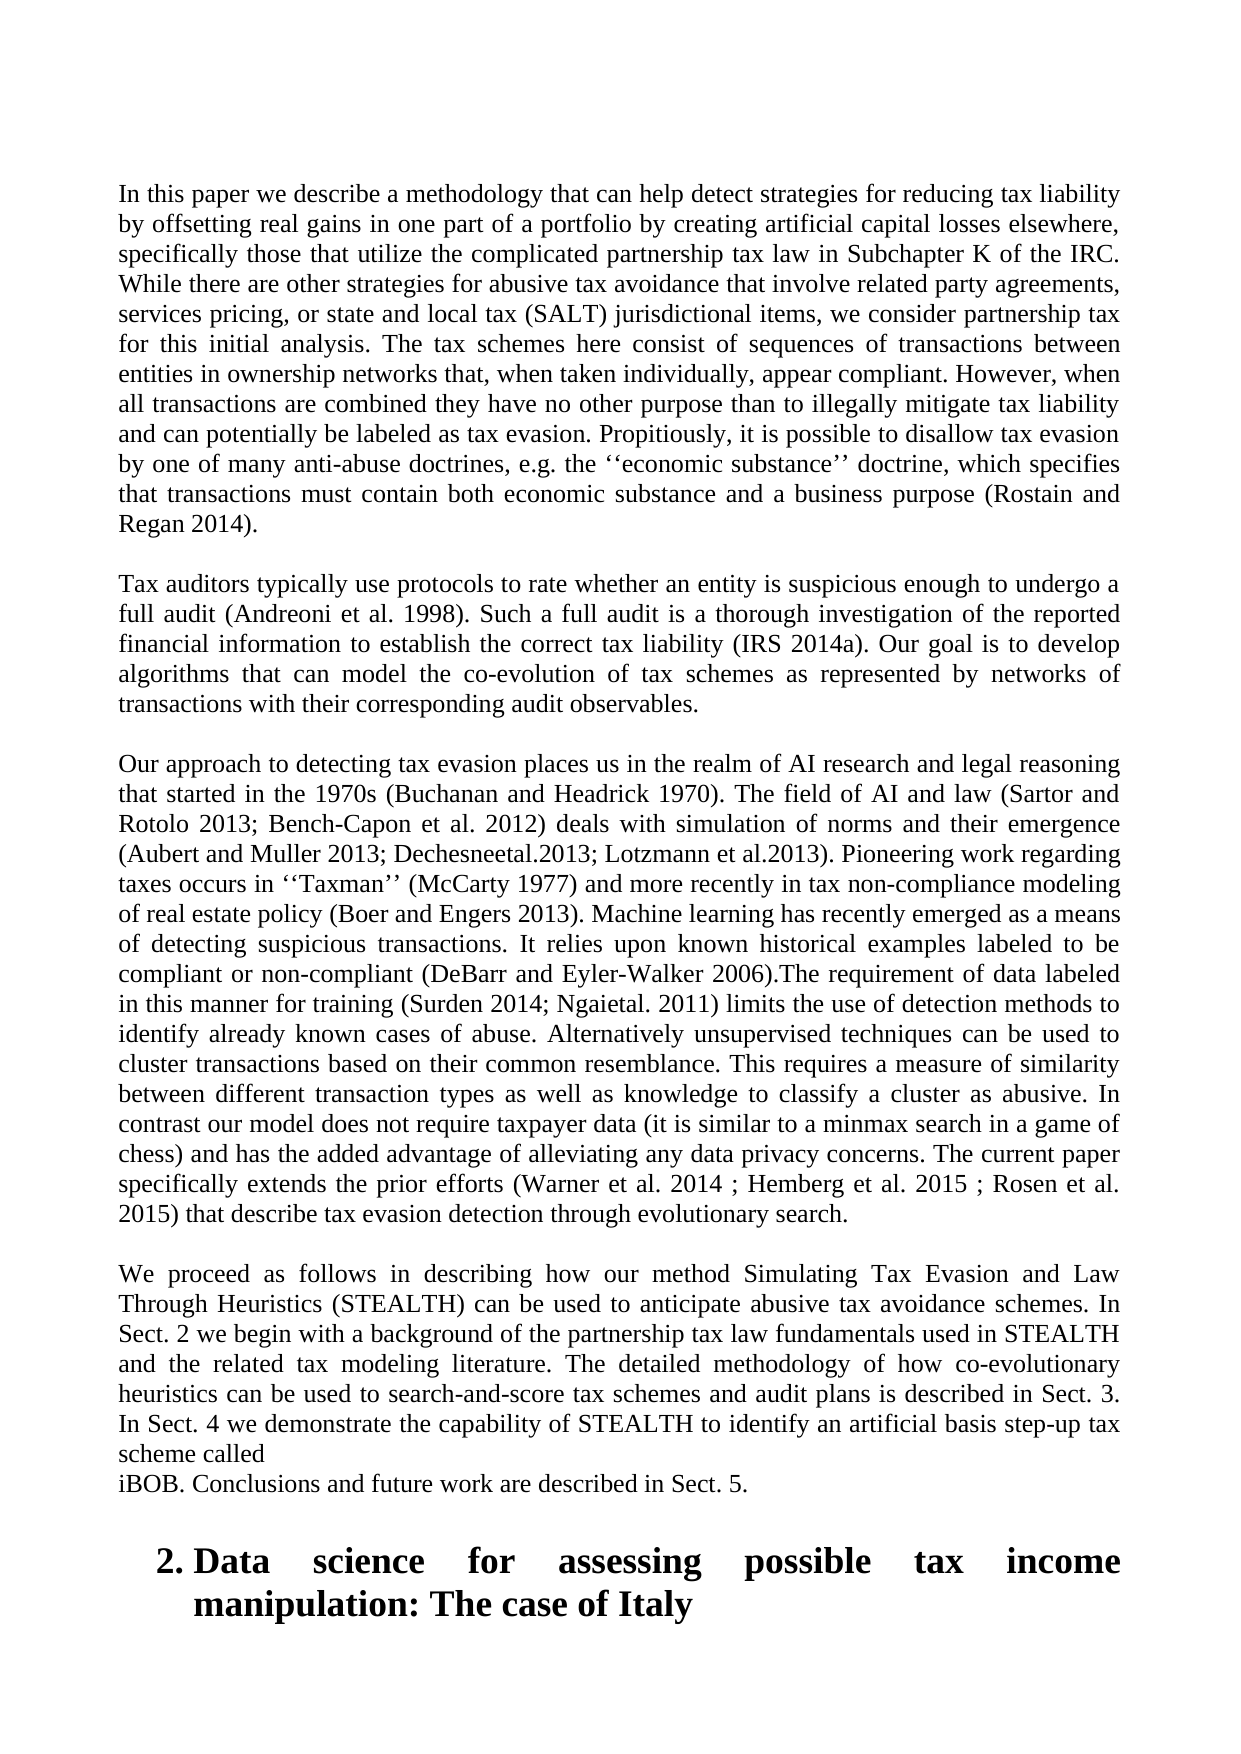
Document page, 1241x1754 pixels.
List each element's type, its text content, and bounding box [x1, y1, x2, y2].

text In this paper we describe a methodology that can help detect strategies for reducing tax liability by offsetting real gains in one part of a portfolio by creating artificial capital losses elsewhere, specifically those that utilize the complicated partnership tax law in Subchapter K of the IRC. While there are other strategies for abusive tax avoidance that involve related party agreements, services pricing, or state and local tax (SALT) jurisdictional items, we consider partnership tax for this initial analysis. The tax schemes here consist of sequences of transactions between entities in ownership networks that, when taken individually, appear compliant. However, when all transactions are combined they have no other purpose than to illegally mitigate tax liability and can potentially be labeled as tax evasion. Propitiously, it is possible to disallow tax evasion by one of many anti-abuse doctrines, e.g. the ‘‘economic substance’’ doctrine, which specifies that transactions must contain both economic substance and a business purpose (Rostain and Regan 2014). [118, 178, 1122, 538]
text iBOB. Conclusions and future work are described in Sect. 5. [118, 1468, 1122, 1498]
text We proceed as follows in describing how our method Simulating Tax Evasion and Law Through Heuristics (STEALTH) can be used to anticipate abusive tax avoidance schemes. In Sect. 2 we begin with a background of the partnership tax law fundamentals used in STEALTH and the related tax modeling literature. The detailed methodology of how co-evolutionary heuristics can be used to search-and-score tax schemes and audit plans is described in Sect. 3. In Sect. 4 we demonstrate the capability of STEALTH to identify an artificial basis step-up tax scheme called [118, 1258, 1122, 1468]
list Data science for assessing possible tax income manipulation: The case of Italy [156, 1538, 1122, 1625]
text Our approach to detecting tax evasion places us in the realm of AI research and legal reasoning that started in the 1970s (Buchanan and Headrick 1970). The field of AI and law (Sartor and Rotolo 2013; Bench-Capon et al. 2012) deals with simulation of norms and their emergence (Aubert and Muller 2013; Dechesneetal.2013; Lotzmann et al.2013). Pioneering work regarding taxes occurs in ‘‘Taxman’’ (McCarty 1977) and more recently in tax non-compliance modeling of real estate policy (Boer and Engers 2013). Machine learning has recently emerged as a means of detecting suspicious transactions. It relies upon known historical examples labeled to be compliant or non-compliant (DeBarr and Eyler-Walker 2006).The requirement of data labeled in this manner for training (Surden 2014; Ngaietal. 2011) limits the use of detection methods to identify already known cases of abuse. Alternatively unsupervised techniques can be used to cluster transactions based on their common resemblance. This requires a measure of similarity between different transaction types as well as knowledge to classify a cluster as abusive. In contrast our model does not require taxpayer data (it is similar to a minmax search in a game of chess) and has the added advantage of alleviating any data privacy concerns. The current paper specifically extends the prior efforts (Warner et al. 2014 ; Hemberg et al. 2015 ; Rosen et al. 2015) that describe tax evasion detection through evolutionary search. [118, 748, 1122, 1228]
text Tax auditors typically use protocols to rate whether an entity is suspicious enough to undergo a full audit (Andreoni et al. 1998). Such a full audit is a thorough investigation of the reported financial information to establish the correct tax liability (IRS 2014a). Our goal is to develop algorithms that can model the co-evolution of tax schemes as represented by networks of transactions with their corresponding audit observables. [118, 568, 1122, 718]
